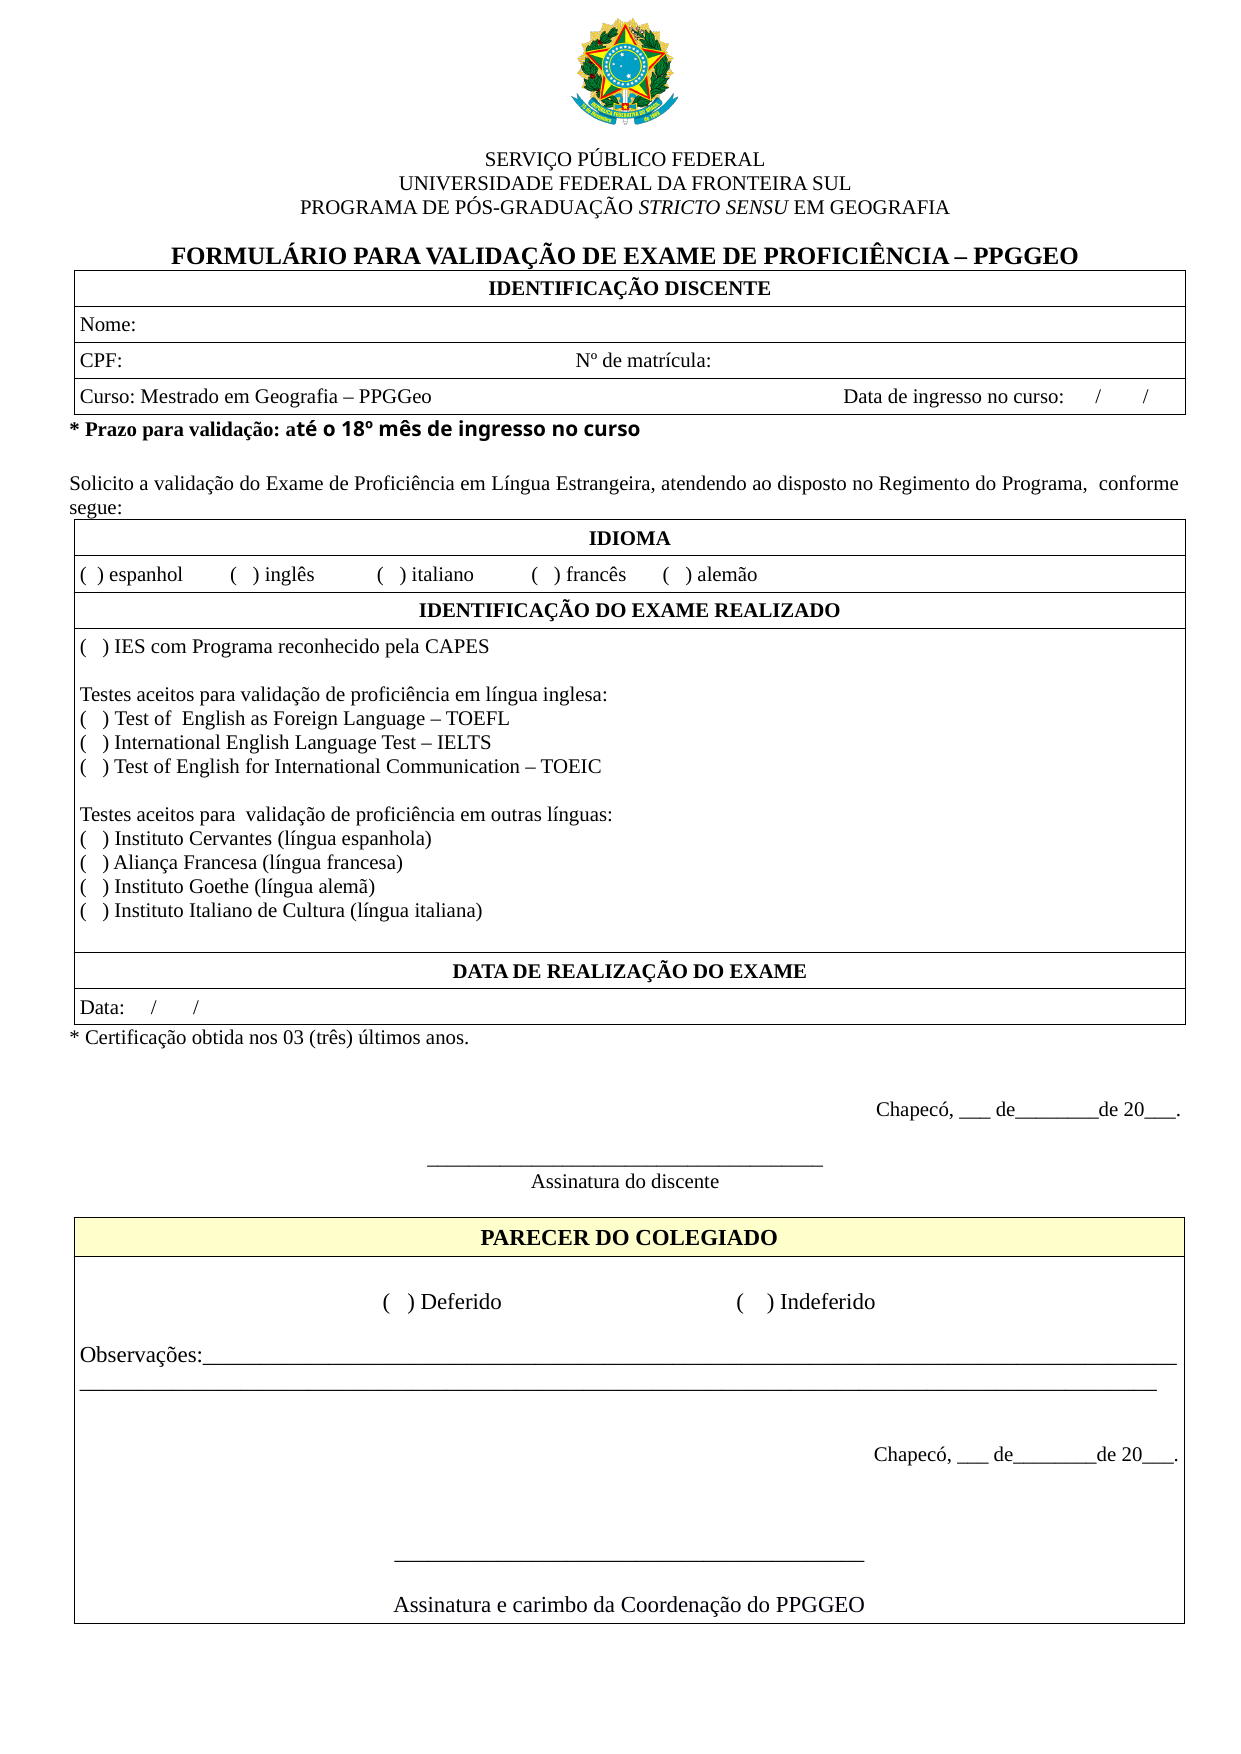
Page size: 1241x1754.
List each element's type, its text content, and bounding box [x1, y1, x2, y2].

picture [571, 18, 679, 125]
table_cell Nome: [75, 307, 1185, 342]
text ______________________________________ [69, 1145, 1181, 1169]
text Solicito a validação do Exame de Proficiência em Língua Estrangeira, atendendo ao disposto no Regimento do Programa, conforme segue: [69, 471, 1181, 519]
text * Prazo para validação: até o 18º mês de ingresso no curso [69, 414, 1181, 443]
text Assinatura do discente [69, 1169, 1181, 1193]
table_header IDIOMA [75, 520, 1185, 555]
table_cell ( ) IES com Programa reconhecido pela CAPES Testes aceitos para validação de proficiência em língua inglesa: ( ) Test of English as Foreign Language – TOEFL ( ) International English Language Test – IELTS ( ) Test of English for International Communication – TOEIC Testes aceitos para validação de proficiência em outras línguas: ( ) Instituto Cervantes (língua espanhola) ( ) Aliança Francesa (língua francesa) ( ) Instituto Goethe (língua alemã) ( ) Instituto Italiano de Cultura (língua italiana) [75, 629, 1185, 952]
table_cell ( ) espanhol ( ) inglês ( ) italiano ( ) francês ( ) alemão [75, 556, 1185, 591]
picture [590, 103, 608, 113]
picture [641, 99, 679, 125]
table_header IDENTIFICAÇÃO DISCENTE [75, 271, 1185, 306]
table_header PARECER DO COLEGIADO [75, 1218, 1184, 1256]
table_cell Curso: Mestrado em Geografia – PPGGeo Data de ingresso no curso: / / [75, 379, 1185, 414]
table_cell Data: / / [75, 989, 1185, 1024]
table_cell ( ) Deferido ( ) Indeferido Observações:___________________________________________________________________________________________________________________________________________________________________________________ Chapecó, ___ de________de 20___. _________________________________________ Assinatura e carimbo da Coordenação do PPGGEO [75, 1257, 1184, 1623]
text * Certificação obtida nos 03 (três) últimos anos. [69, 1025, 1181, 1049]
table_cell IDENTIFICAÇÃO DO EXAME REALIZADO [75, 593, 1185, 627]
table_cell DATA DE REALIZAÇÃO DO EXAME [75, 953, 1185, 988]
text Chapecó, ___ de________de 20___. [69, 1097, 1181, 1121]
text FORMULÁRIO PARA VALIDAÇÃO DE EXAME DE PROFICIÊNCIA – PPGGEO [69, 241, 1181, 270]
table_cell CPF: Nº de matrícula: [75, 343, 1185, 378]
